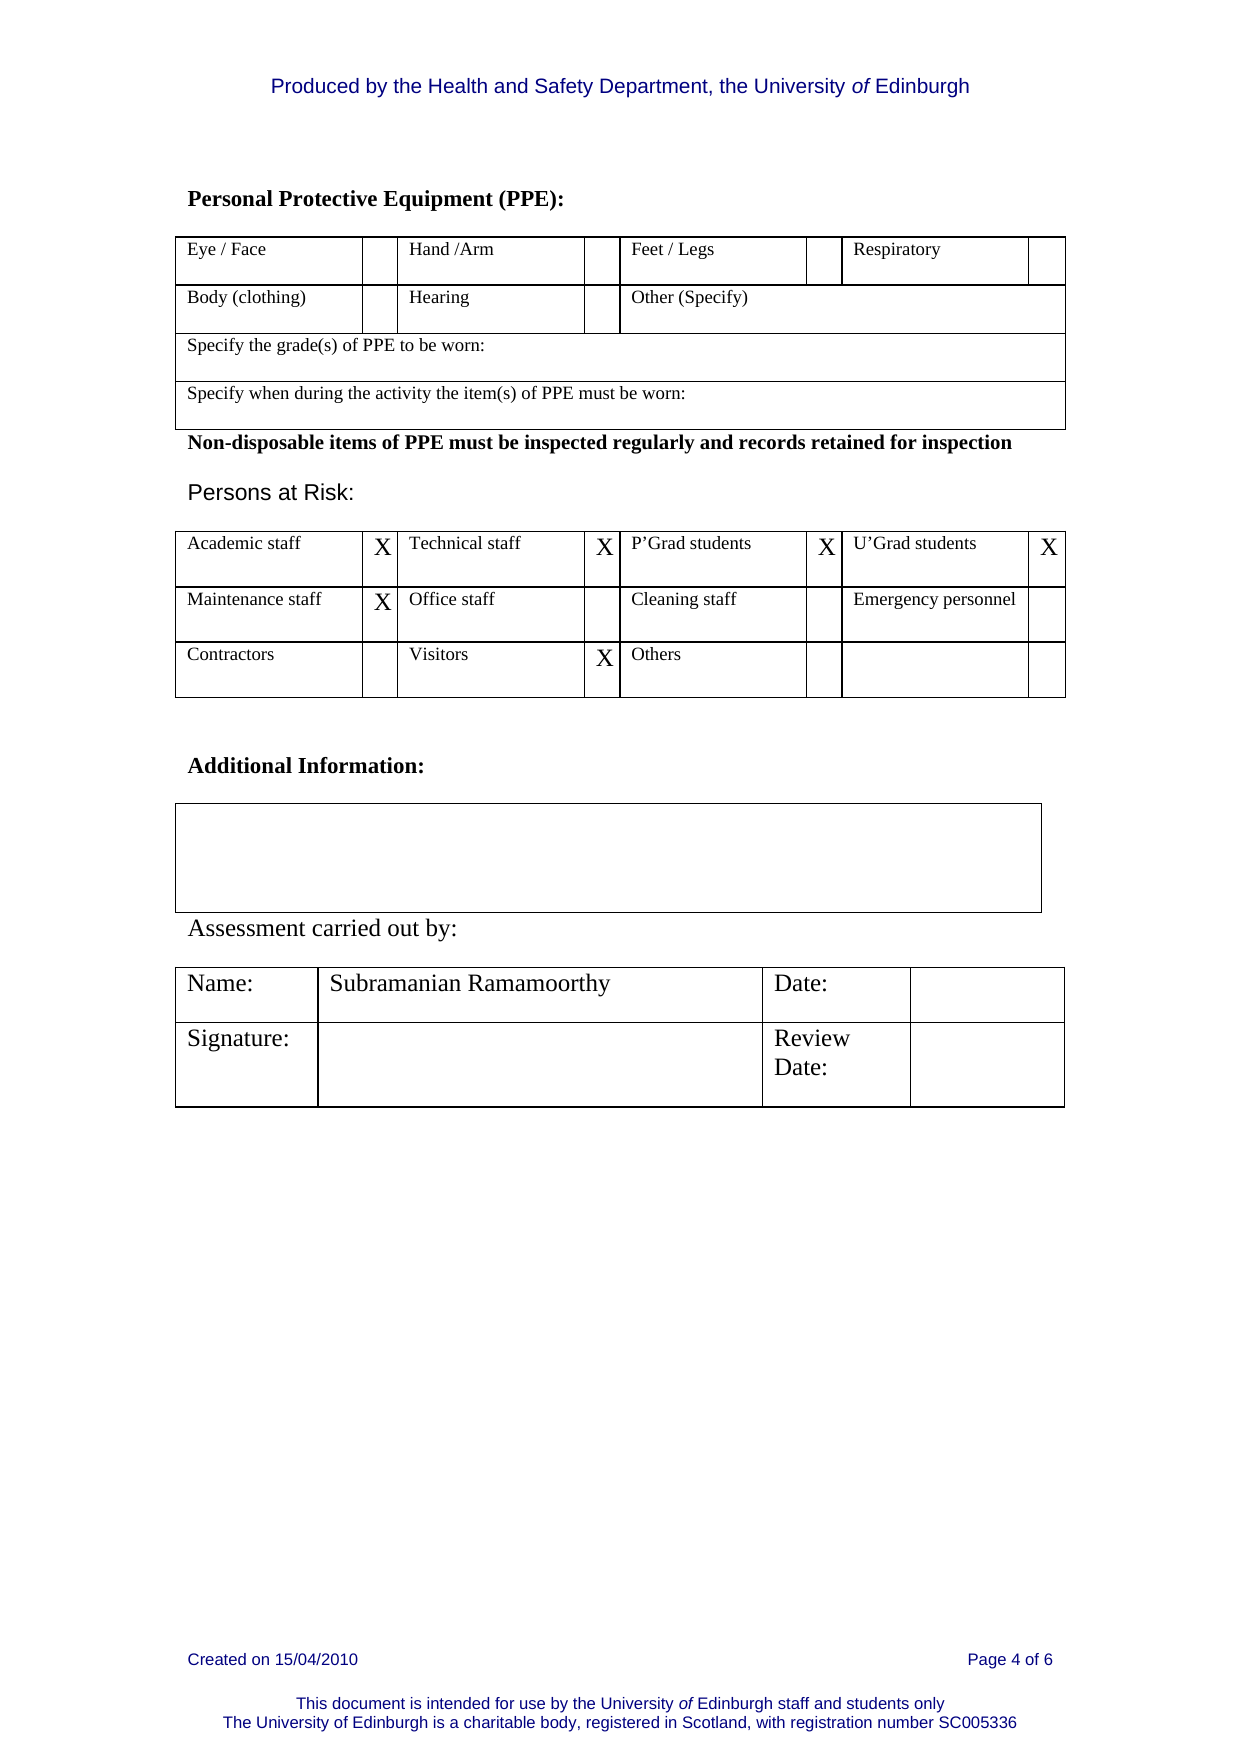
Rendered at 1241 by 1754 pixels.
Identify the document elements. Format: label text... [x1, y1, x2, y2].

table_cell [911, 1023, 1064, 1106]
text Additional Information: [187, 752, 1053, 778]
table_header Eye / Face [176, 238, 362, 284]
table_header [363, 238, 397, 284]
table_header [1029, 238, 1065, 284]
table_cell Review Date: [763, 1023, 910, 1106]
text Personal Protective Equipment (PPE): [187, 185, 1053, 211]
table_header Feet / Legs [621, 238, 806, 284]
table_cell Hearing [398, 286, 584, 332]
table_cell [585, 286, 619, 332]
table_header U’Grad students [843, 532, 1028, 586]
table_header Date: [763, 968, 910, 1022]
table_cell Contractors [176, 643, 362, 697]
table_header Academic staff [176, 532, 362, 586]
table_cell Signature: [176, 1023, 317, 1106]
subtitle Persons at Risk: [187, 479, 1053, 506]
table_header Respiratory [843, 238, 1028, 284]
table_cell [843, 643, 1028, 697]
table_header Subramanian Ramamoorthy [319, 968, 762, 1022]
text Assessment carried out by: [187, 913, 1053, 942]
table_cell [363, 643, 397, 697]
table_cell [363, 286, 397, 332]
table_cell [319, 1023, 762, 1106]
table_header [585, 238, 619, 284]
table_cell Office staff [398, 588, 584, 641]
table_cell [1029, 588, 1065, 641]
table_cell Specify the grade(s) of PPE to be worn: [176, 334, 1065, 381]
table_cell Specify when during the activity the item(s) of PPE must be worn: [176, 382, 1065, 429]
table_header X [1029, 532, 1065, 586]
table_cell [1029, 643, 1065, 697]
table_header [807, 238, 841, 284]
table_header [911, 968, 1064, 1022]
table_cell X [585, 643, 619, 697]
table_cell Maintenance staff [176, 588, 362, 641]
table_header [176, 804, 1041, 912]
table_cell X [363, 588, 397, 641]
table_header X [807, 532, 841, 586]
table_cell Cleaning staff [621, 588, 806, 641]
table_header Name: [176, 968, 317, 1022]
table_header X [585, 532, 619, 586]
table_cell [807, 588, 841, 641]
table_cell [807, 643, 841, 697]
table_header X [363, 532, 397, 586]
table_header Hand /Arm [398, 238, 584, 284]
table_cell Other (Specify) [621, 286, 1065, 332]
table_header P’Grad students [621, 532, 806, 586]
text Non-disposable items of PPE must be inspected regularly and records retained for inspection [187, 430, 1053, 454]
table_cell Emergency personnel [843, 588, 1028, 641]
table_cell [585, 588, 619, 641]
table_cell Others [621, 643, 806, 697]
table_cell Body (clothing) [176, 286, 362, 332]
table_cell Visitors [398, 643, 584, 697]
table_header Technical staff [398, 532, 584, 586]
